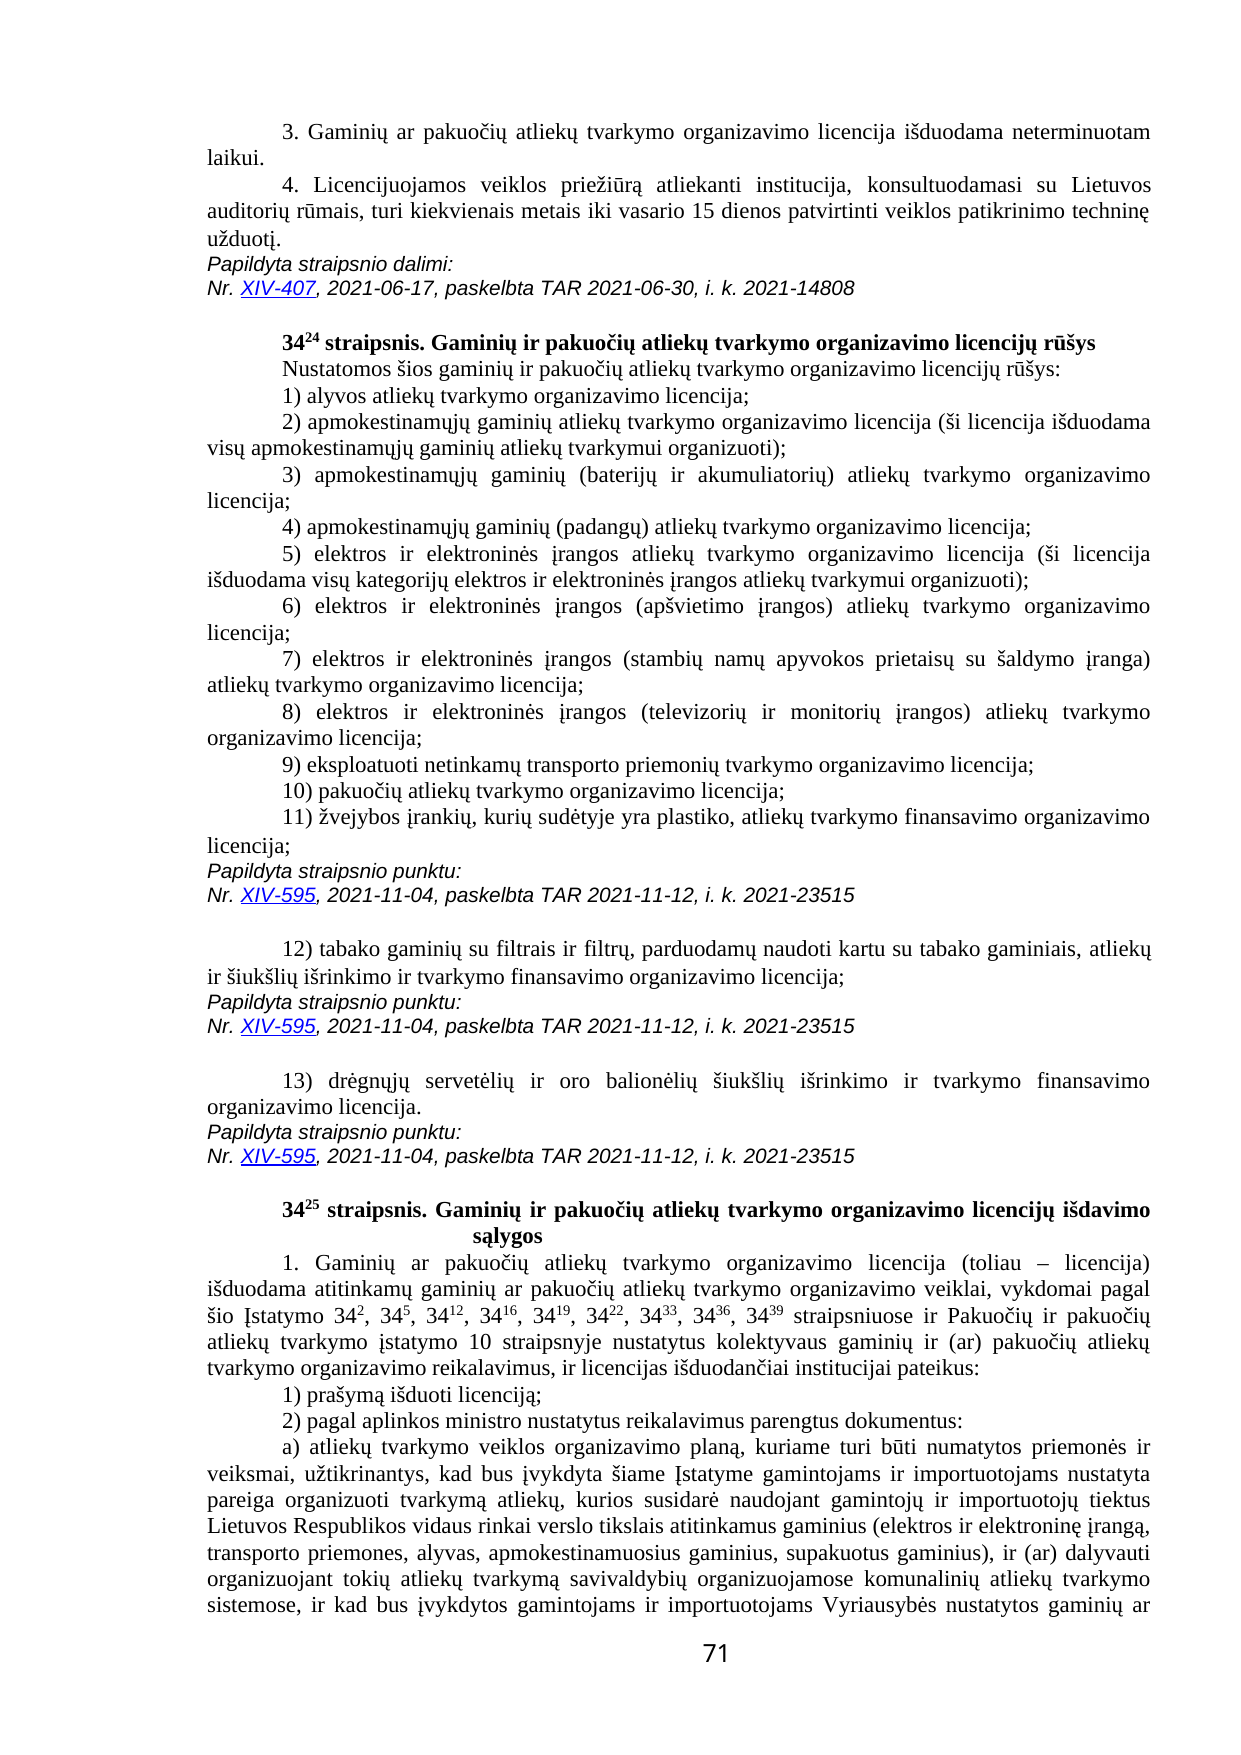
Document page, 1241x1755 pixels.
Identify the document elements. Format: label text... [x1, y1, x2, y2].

text 6) elektros ir elektroninės įrangos (apšvietimo įrangos) atliekų tvarkymo organizavimo licencija; [207, 592, 1152, 645]
text 4. Licencijuojamos veiklos priežiūrą atliekanti institucija, konsultuodamasi su Lietuvos auditorių rūmais, turi kiekvienais metais iki vasario 15 dienos patvirtinti veiklos patikrinimo techninę užduotį. [207, 171, 1152, 252]
text 8) elektros ir elektroninės įrangos (televizorių ir monitorių įrangos) atliekų tvarkymo organizavimo licencija; [207, 698, 1152, 751]
text 13) drėgnųjų servetėlių ir oro balionėlių šiukšlių išrinkimo ir tvarkymo finansavimo organizavimo licencija. [207, 1067, 1152, 1119]
text 5) elektros ir elektroninės įrangos atliekų tvarkymo organizavimo licencija (ši licencija išduodama visų kategorijų elektros ir elektroninės įrangos atliekų tvarkymui organizuoti); [207, 540, 1152, 592]
text 3. Gaminių ar pakuočių atliekų tvarkymo organizavimo licencija išduodama neterminuotam laikui. [207, 118, 1152, 171]
text 1) prašymą išduoti licenciją; [207, 1381, 1152, 1407]
text Papildyta straipsnio dalimi: [207, 252, 1152, 276]
text 3425 straipsnis. Gaminių ir pakuočių atliekų tvarkymo organizavimo licencijų išdavimo sąlygos [282, 1196, 1152, 1249]
text a) atliekų tvarkymo veiklos organizavimo planą, kuriame turi būti numatytos priemonės ir veiksmai, užtikrinantys, kad bus įvykdyta šiame Įstatyme gamintojams ir importuotojams nustatyta pareiga organizuoti tvarkymą atliekų, kurios susidarė naudojant gamintojų ir importuotojų tiektus Lietuvos Respublikos vidaus rinkai verslo tikslais atitinkamus gaminius (elektros ir elektroninę įrangą, transporto priemones, alyvas, apmokestinamuosius gaminius, supakuotus gaminius), ir (ar) dalyvauti organizuojant tokių atliekų tvarkymą savivaldybių organizuojamose komunalinių atliekų tvarkymo sistemose, ir kad bus įvykdytos gamintojams ir importuotojams Vyriausybės nustatytos gaminių ar [207, 1433, 1152, 1618]
text 12) tabako gaminių su filtrais ir filtrų, parduodamų naudoti kartu su tabako gaminiais, atliekų ir šiukšlių išrinkimo ir tvarkymo finansavimo organizavimo licencija; [207, 935, 1152, 990]
text 7) elektros ir elektroninės įrangos (stambių namų apyvokos prietaisų su šaldymo įranga) atliekų tvarkymo organizavimo licencija; [207, 645, 1152, 698]
text 9) eksploatuoti netinkamų transporto priemonių tvarkymo organizavimo licencija; [207, 751, 1152, 777]
text Nr. XIV-407, 2021-06-17, paskelbta TAR 2021-06-30, i. k. 2021-14808 [207, 276, 1152, 300]
text 2) apmokestinamųjų gaminių atliekų tvarkymo organizavimo licencija (ši licencija išduodama visų apmokestinamųjų gaminių atliekų tvarkymui organizuoti); [207, 408, 1152, 461]
text Nr. XIV-595, 2021-11-04, paskelbta TAR 2021-11-12, i. k. 2021-23515 [207, 882, 1152, 906]
text 11) žvejybos įrankių, kurių sudėtyje yra plastiko, atliekų tvarkymo finansavimo organizavimo licencija; [207, 803, 1152, 858]
text Nr. XIV-595, 2021-11-04, paskelbta TAR 2021-11-12, i. k. 2021-23515 [207, 1014, 1152, 1038]
text Papildyta straipsnio punktu: [207, 1119, 1152, 1143]
text 2) pagal aplinkos ministro nustatytus reikalavimus parengtus dokumentus: [207, 1407, 1152, 1433]
text Nr. XIV-595, 2021-11-04, paskelbta TAR 2021-11-12, i. k. 2021-23515 [207, 1143, 1152, 1167]
text 3) apmokestinamųjų gaminių (baterijų ir akumuliatorių) atliekų tvarkymo organizavimo licencija; [207, 461, 1152, 513]
text 1) alyvos atliekų tvarkymo organizavimo licencija; [207, 382, 1152, 408]
text 1. Gaminių ar pakuočių atliekų tvarkymo organizavimo licencija (toliau – licencija) išduodama atitinkamų gaminių ar pakuočių atliekų tvarkymo organizavimo veiklai, vykdomai pagal šio Įstatymo 342, 345, 3412, 3416, 3419, 3422, 3433, 3436, 3439 straipsniuose ir Pakuočių ir pakuočių atliekų tvarkymo įstatymo 10 straipsnyje nustatytus kolektyvaus gaminių ir (ar) pakuočių atliekų tvarkymo organizavimo reikalavimus, ir licencijas išduodančiai institucijai pateikus: [207, 1249, 1152, 1381]
text Nustatomos šios gaminių ir pakuočių atliekų tvarkymo organizavimo licencijų rūšys: [207, 355, 1152, 382]
text Papildyta straipsnio punktu: [207, 858, 1152, 882]
text 10) pakuočių atliekų tvarkymo organizavimo licencija; [207, 777, 1152, 803]
text 3424 straipsnis. Gaminių ir pakuočių atliekų tvarkymo organizavimo licencijų rūšys [207, 329, 1152, 355]
text Papildyta straipsnio punktu: [207, 990, 1152, 1014]
text 4) apmokestinamųjų gaminių (padangų) atliekų tvarkymo organizavimo licencija; [207, 513, 1152, 540]
